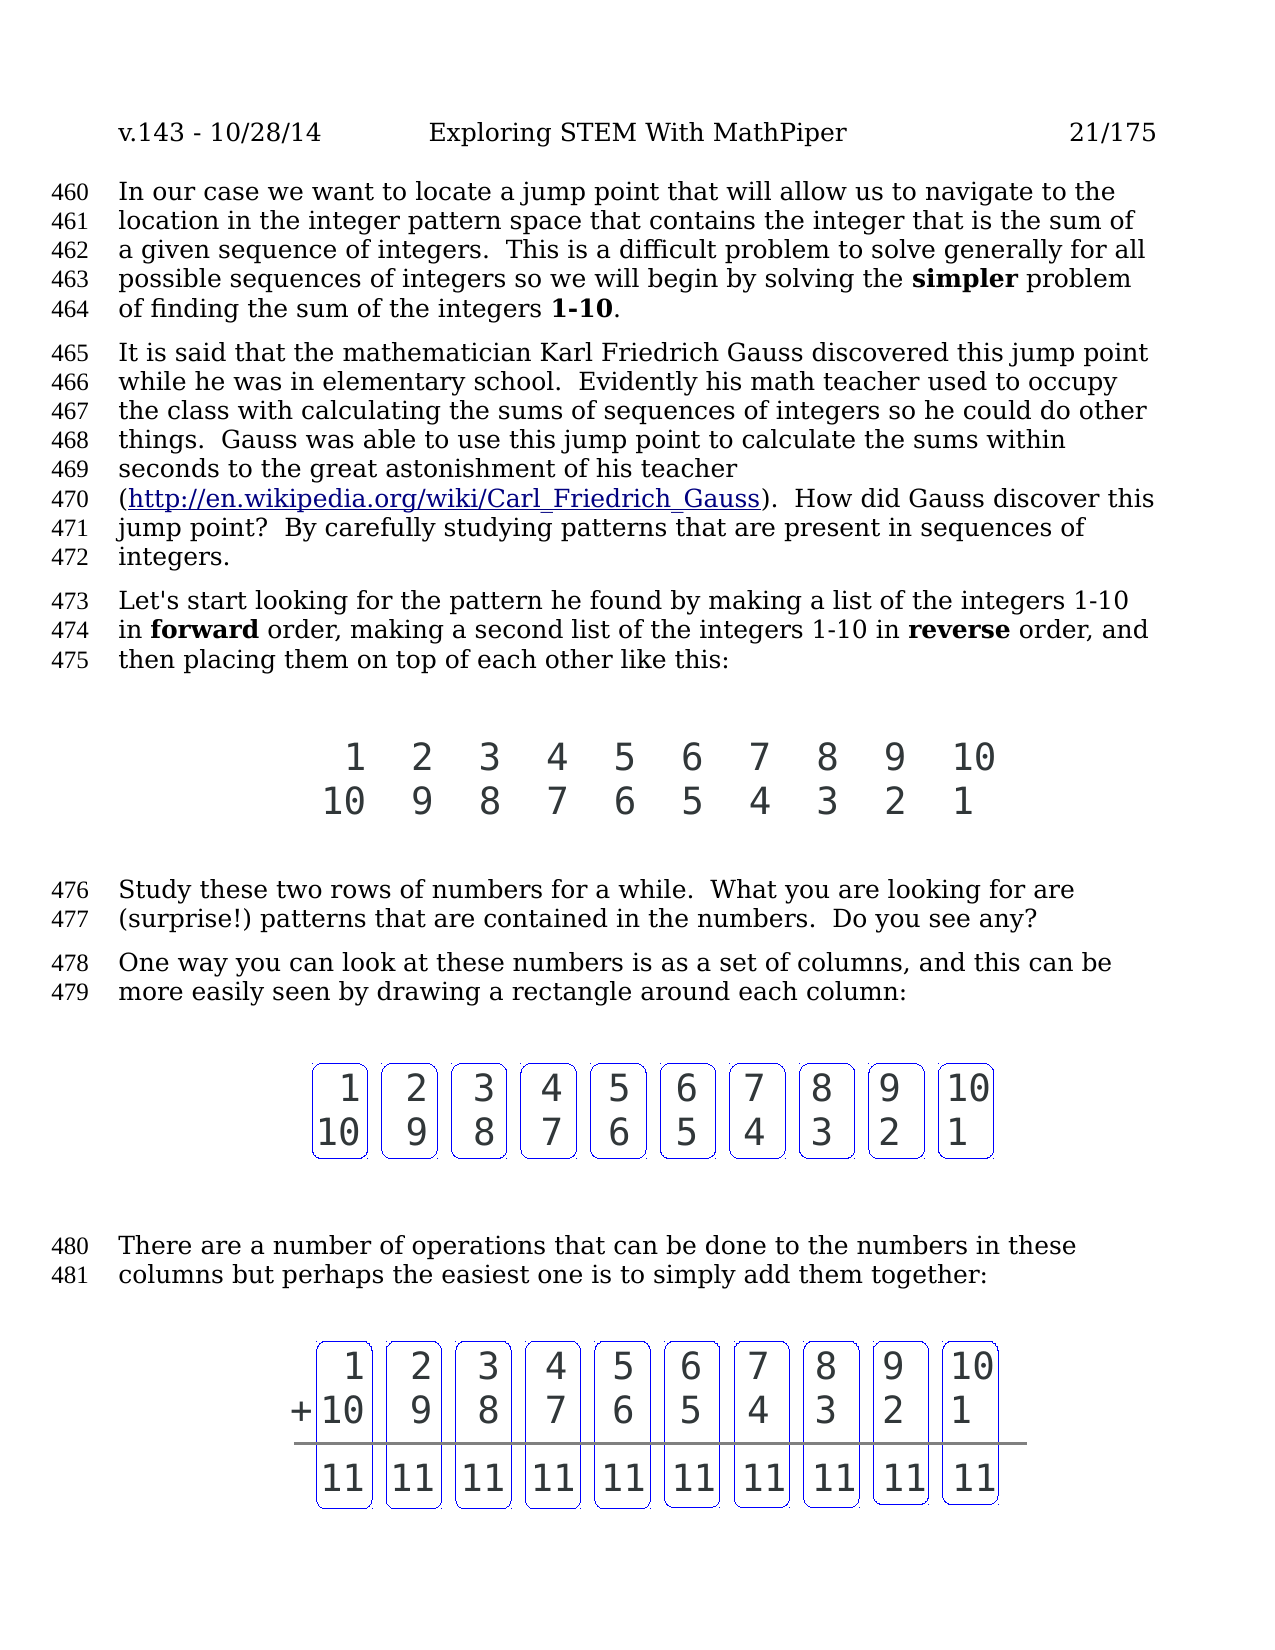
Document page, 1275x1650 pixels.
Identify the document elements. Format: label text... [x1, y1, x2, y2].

text There are a number of operations that can be done to the numbers in these columns but perhaps the easiest one is to simply add them together: [118, 1231, 1157, 1289]
text Study these two rows of numbers for a while. What you are looking for are (surprise!) patterns that are contained in the numbers. Do you see any? [118, 875, 1157, 933]
text Let's start looking for the pattern he found by making a list of the integers 1-10 in forward order, making a second list of the integers 1-10 in reverse order, and then placing them on top of each other like this: [118, 586, 1157, 674]
text It is said that the mathematician Karl Friedrich Gauss discovered this jump point while he was in elementary school. Evidently his math teacher used to occupy the class with calculating the sums of sequences of integers so he could do other things. Gauss was able to use this jump point to calculate the sums within seconds to the great astonishment of his teacher (http://en.wikipedia.org/wiki/Carl_Friedrich_Gauss). How did Gauss discover this jump point? By carefully studying patterns that are present in sequences of integers. [118, 338, 1157, 571]
text In our case we want to locate a jump point that will allow us to navigate to the location in the integer pattern space that contains the integer that is the sum of a given sequence of integers. This is a difficult problem to solve generally for all possible sequences of integers so we will begin by solving the simpler problem of finding the sum of the integers 1-10. [118, 177, 1157, 323]
text One way you can look at these numbers is as a set of columns, and this can be more easily seen by drawing a rectangle around each column: [118, 948, 1157, 1006]
